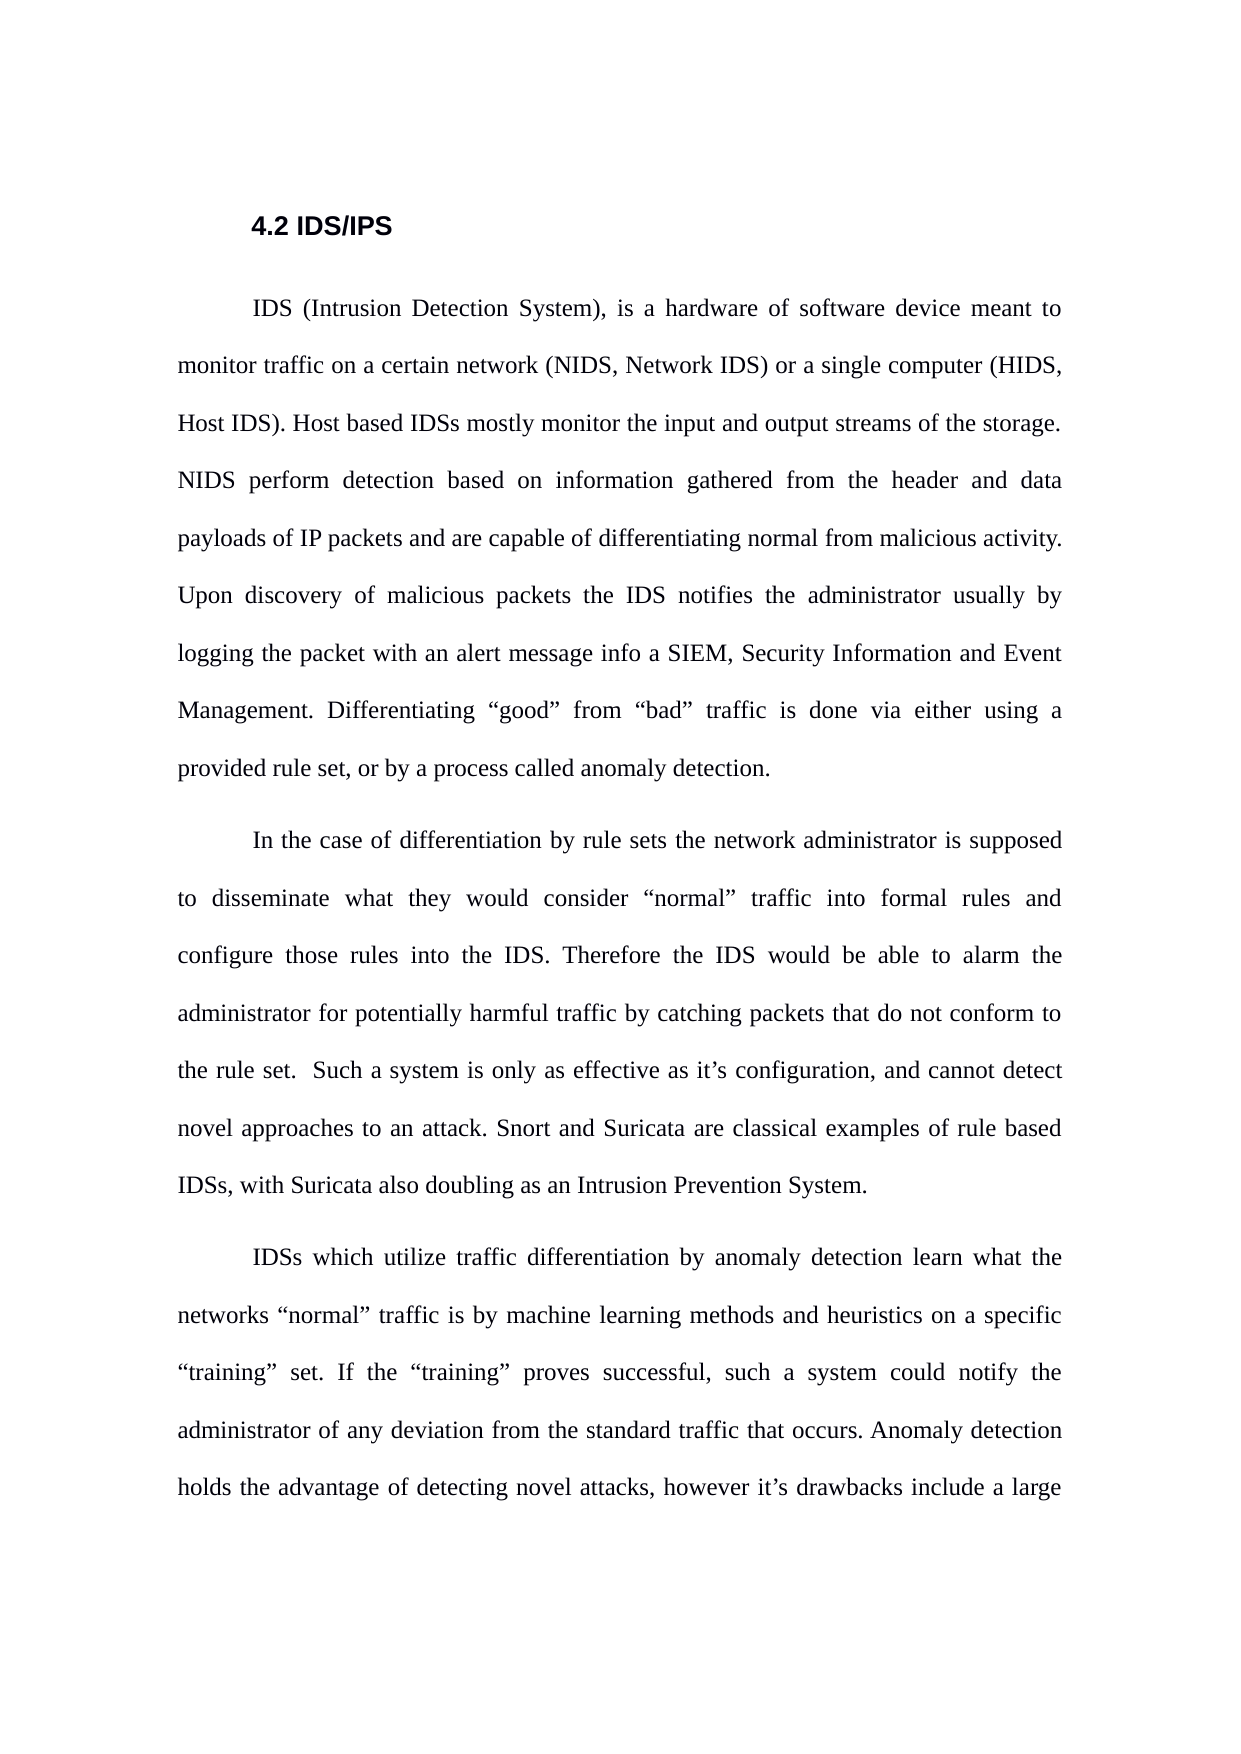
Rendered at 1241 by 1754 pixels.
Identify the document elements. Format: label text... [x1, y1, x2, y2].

text IDS (Intrusion Detection System), is a hardware of software device meant to monitor traffic on a certain network (NIDS, Network IDS) or a single computer (HIDS, Host IDS). Host based IDSs mostly monitor the input and output streams of the storage. NIDS perform detection based on information gathered from the header and data payloads of IP packets and are capable of differentiating normal from malicious activity. Upon discovery of malicious packets the IDS notifies the administrator usually by logging the packet with an alert message info a SIEM, Security Information and Event Management. Differentiating “good” from “bad” traffic is done via either using a provided rule set, or by a process called anomaly detection. [177, 293, 1063, 782]
subtitle 4.2 IDS/IPS [177, 204, 1063, 242]
text In the case of differentiation by rule sets the network administrator is supposed to disseminate what they would consider “normal” traffic into formal rules and configure those rules into the IDS. Therefore the IDS would be able to alarm the administrator for potentially harmful traffic by catching packets that do not conform to the rule set. Such a system is only as effective as it’s configuration, and cannot detect novel approaches to an attack. Snort and Suricata are classical examples of rule based IDSs, with Suricata also doubling as an Intrusion Prevention System. [177, 825, 1063, 1199]
text IDSs which utilize traffic differentiation by anomaly detection learn what the networks “normal” traffic is by machine learning methods and heuristics on a specific “training” set. If the “training” proves successful, such a system could notify the administrator of any deviation from the standard traffic that occurs. Anomaly detection holds the advantage of detecting novel attacks, however it’s drawbacks include a large [177, 1242, 1063, 1501]
